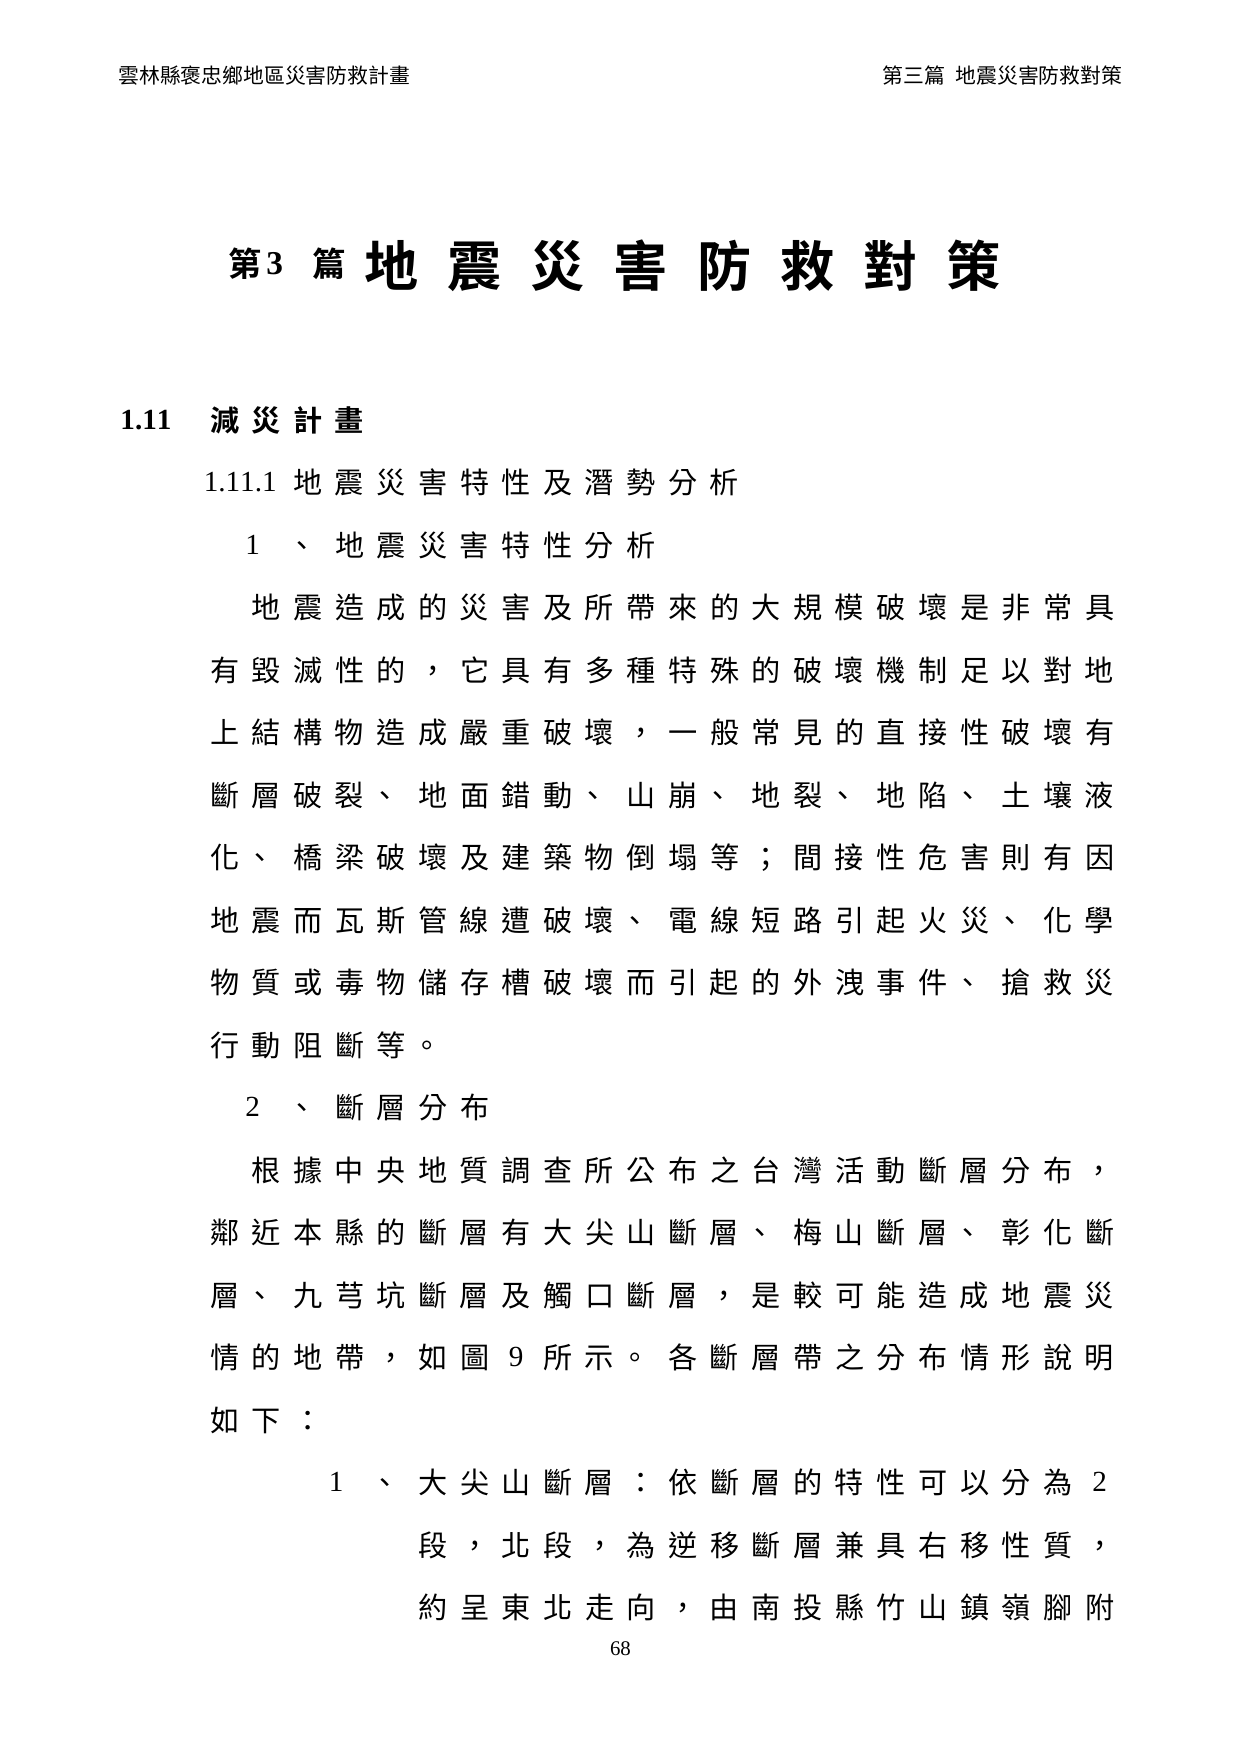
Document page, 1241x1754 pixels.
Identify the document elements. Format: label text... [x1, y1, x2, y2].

list 斷層分布 [213, 1064, 1120, 1127]
text 地震造成的災害及所帶來的大規模破壞是非常具有毀滅性的，它具有多種特殊的破壞機制足以對地上結構物造成嚴重破壞，一般常見的直接性破壞有斷層破裂、地面錯動、山崩、地裂、地陷、土壤液化、橋梁破壞及建築物倒塌等；間接性危害則有因地震而瓦斯管線遭破壞、電線短路引起火災、化學物質或毒物儲存槽破壞而引起的外洩事件、搶救災行動阻斷等。 [183, 564, 1120, 1064]
subtitle 地震災害防救對策 [120, 189, 1120, 314]
list 減災計畫 [120, 377, 1120, 439]
list 地震災害特性分析 [213, 502, 1120, 564]
list 地震災害特性及潛勢分析 [179, 439, 1120, 502]
text 根據中央地質調查所公布之台灣活動斷層分布， 鄰近本縣的斷層有大尖山斷層、梅山斷層、彰化斷層、九芎坑斷層及觸口斷層，是較可能造成地震災情的地帶，如圖9所示。各斷層帶之分布情形說明如下： [183, 1127, 1120, 1439]
list 大尖山斷層：依斷層的特性可以分為2段，北段，為逆移斷層兼具右移性質，約呈東北走向，由南投縣竹山鎮嶺腳附 [290, 1439, 1120, 1627]
